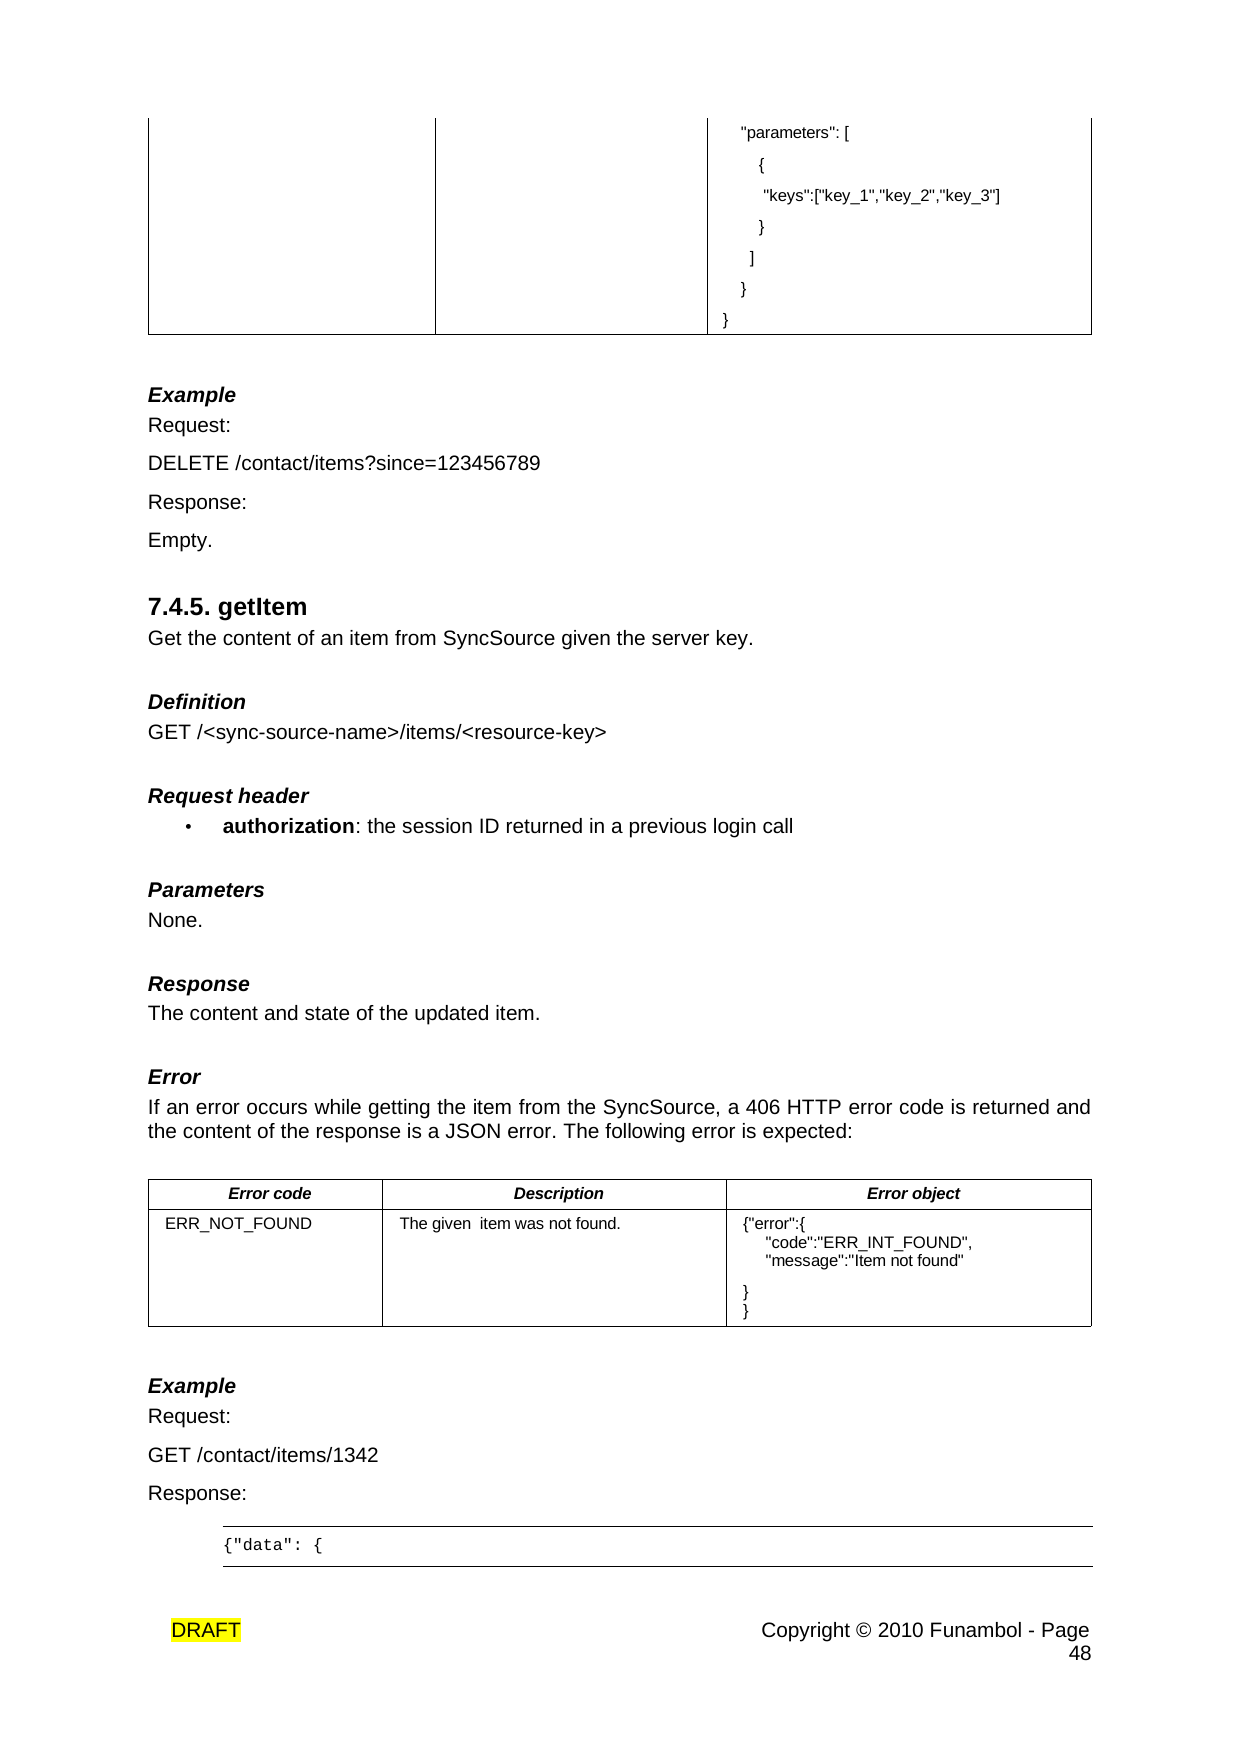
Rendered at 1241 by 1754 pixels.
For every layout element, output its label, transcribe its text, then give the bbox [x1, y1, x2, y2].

subtitle getItem [148, 592, 1093, 621]
table_header Description [383, 1180, 726, 1209]
table_cell "parameters": [ { "keys":["key_1","key_2","key_3"] } ] } } [708, 118, 1091, 334]
text Response: [148, 490, 1093, 514]
text {"data": { [223, 1527, 1093, 1566]
text GET /contact/items/1342 [148, 1443, 1093, 1467]
subtitle Example [148, 1374, 1093, 1398]
subtitle Example [148, 383, 1093, 407]
text If an error occurs while getting the item from the SyncSource, a 406 HTTP error code is returned and the content of the response is a JSON error. The following error is expected: [148, 1096, 1093, 1143]
subtitle Parameters [148, 878, 1093, 902]
table_cell {"error":{ "code":"ERR_INT_FOUND", "message":"Item not found" } } [727, 1210, 1091, 1326]
subtitle Response [148, 972, 1093, 996]
table_cell ERR_NOT_FOUND [149, 1210, 382, 1326]
table_cell [436, 118, 707, 334]
table_cell The given item was not found. [383, 1210, 726, 1326]
subtitle Definition [148, 690, 1093, 714]
text Response: [148, 1482, 1093, 1505]
text The content and state of the updated item. [148, 1002, 1093, 1025]
table_header Error object [727, 1180, 1091, 1209]
text Request: [148, 413, 1093, 437]
subtitle Request header [148, 784, 1093, 808]
subtitle Error [148, 1065, 1093, 1089]
text Request: [148, 1404, 1093, 1428]
text Get the content of an item from SyncSource given the server key. [148, 627, 1093, 650]
table_cell [149, 118, 435, 334]
text Empty. [148, 529, 1093, 552]
text DELETE /contact/items?since=123456789 [148, 452, 1093, 475]
text GET /<sync-source-name>/items/<resource-key> [148, 721, 1093, 744]
table_header Error code [149, 1180, 382, 1209]
text None. [148, 908, 1093, 932]
list authorization: the session ID returned in a previous login call [185, 814, 1093, 838]
